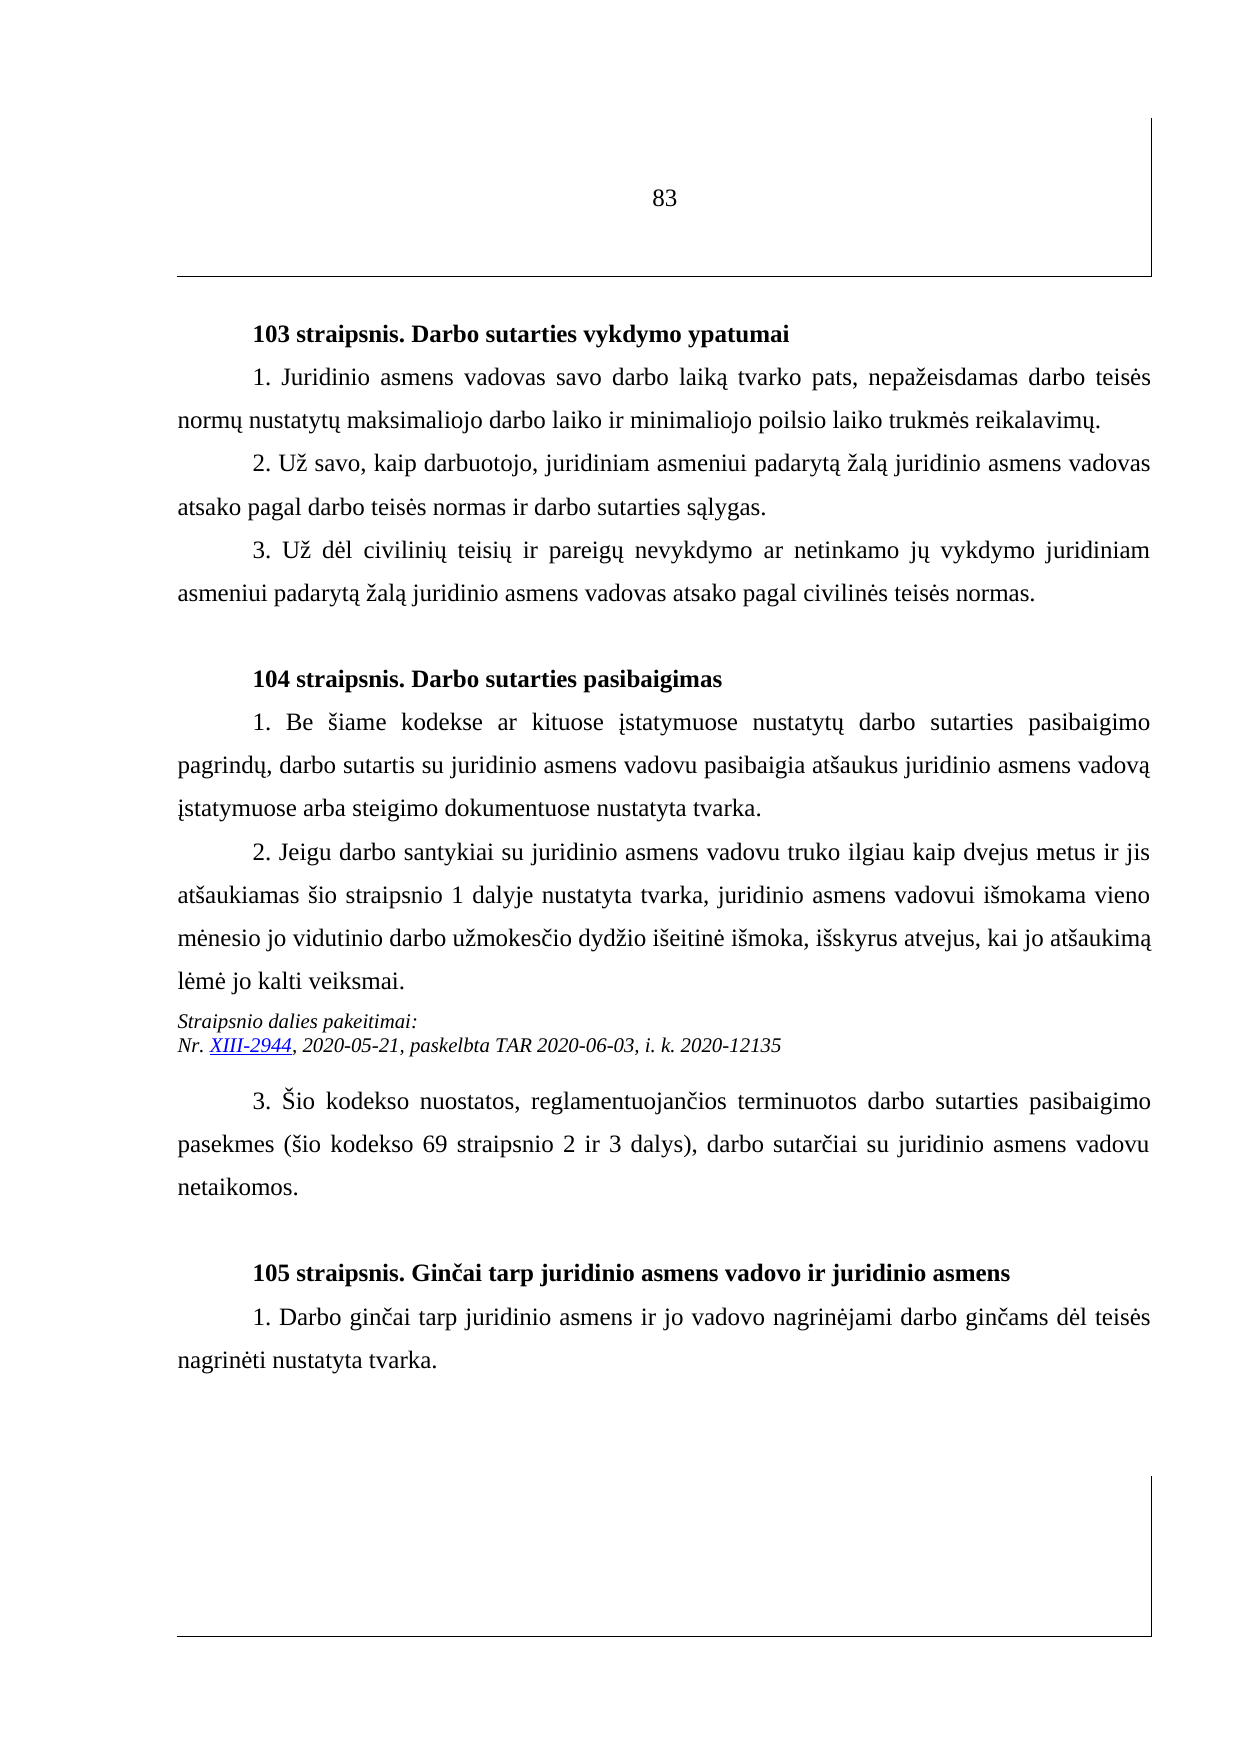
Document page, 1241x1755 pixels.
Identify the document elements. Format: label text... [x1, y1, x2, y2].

text 1. Be šiame kodekse ar kituose įstatymuose nustatytų darbo sutarties pasibaigimo pagrindų, darbo sutartis su juridinio asmens vadovu pasibaigia atšaukus juridinio asmens vadovą įstatymuose arba steigimo dokumentuose nustatyta tvarka. [177, 707, 1152, 822]
subtitle 105 straipsnis. Ginčai tarp juridinio asmens vadovo ir juridinio asmens [177, 1258, 1152, 1287]
text 1. Juridinio asmens vadovas savo darbo laiką tvarko pats, nepažeisdamas darbo teisės normų nustatytų maksimaliojo darbo laiko ir minimaliojo poilsio laiko trukmės reikalavimų. [177, 362, 1152, 434]
text 1. Darbo ginčai tarp juridinio asmens ir jo vadovo nagrinėjami darbo ginčams dėl teisės nagrinėti nustatyta tvarka. [177, 1302, 1152, 1373]
text 2. Už savo, kaip darbuotojo, juridiniam asmeniui padarytą žalą juridinio asmens vadovas atsako pagal darbo teisės normas ir darbo sutarties sąlygas. [177, 448, 1152, 520]
text 3. Už dėl civilinių teisių ir pareigų nevykdymo ar netinkamo jų vykdymo juridiniam asmeniui padarytą žalą juridinio asmens vadovas atsako pagal civilinės teisės normas. [177, 535, 1152, 607]
subtitle 103 straipsnis. Darbo sutarties vykdymo ypatumai [177, 319, 1152, 348]
text Straipsnio dalies pakeitimai: [177, 1009, 1152, 1033]
text 2. Jeigu darbo santykiai su juridinio asmens vadovu truko ilgiau kaip dvejus metus ir jis atšaukiamas šio straipsnio 1 dalyje nustatyta tvarka, juridinio asmens vadovui išmokama vieno mėnesio jo vidutinio darbo užmokesčio dydžio išeitinė išmoka, išskyrus atvejus, kai jo atšaukimą lėmė jo kalti veiksmai. [177, 837, 1152, 995]
subtitle 104 straipsnis. Darbo sutarties pasibaigimas [177, 664, 1152, 693]
text Nr. XIII-2944, 2020-05-21, paskelbta TAR 2020-06-03, i. k. 2020-12135 [177, 1033, 1152, 1057]
text 3. Šio kodekso nuostatos, reglamentuojančios terminuotos darbo sutarties pasibaigimo pasekmes (šio kodekso 69 straipsnio 2 ir 3 dalys), darbo sutarčiai su juridinio asmens vadovu netaikomos. [177, 1086, 1152, 1201]
